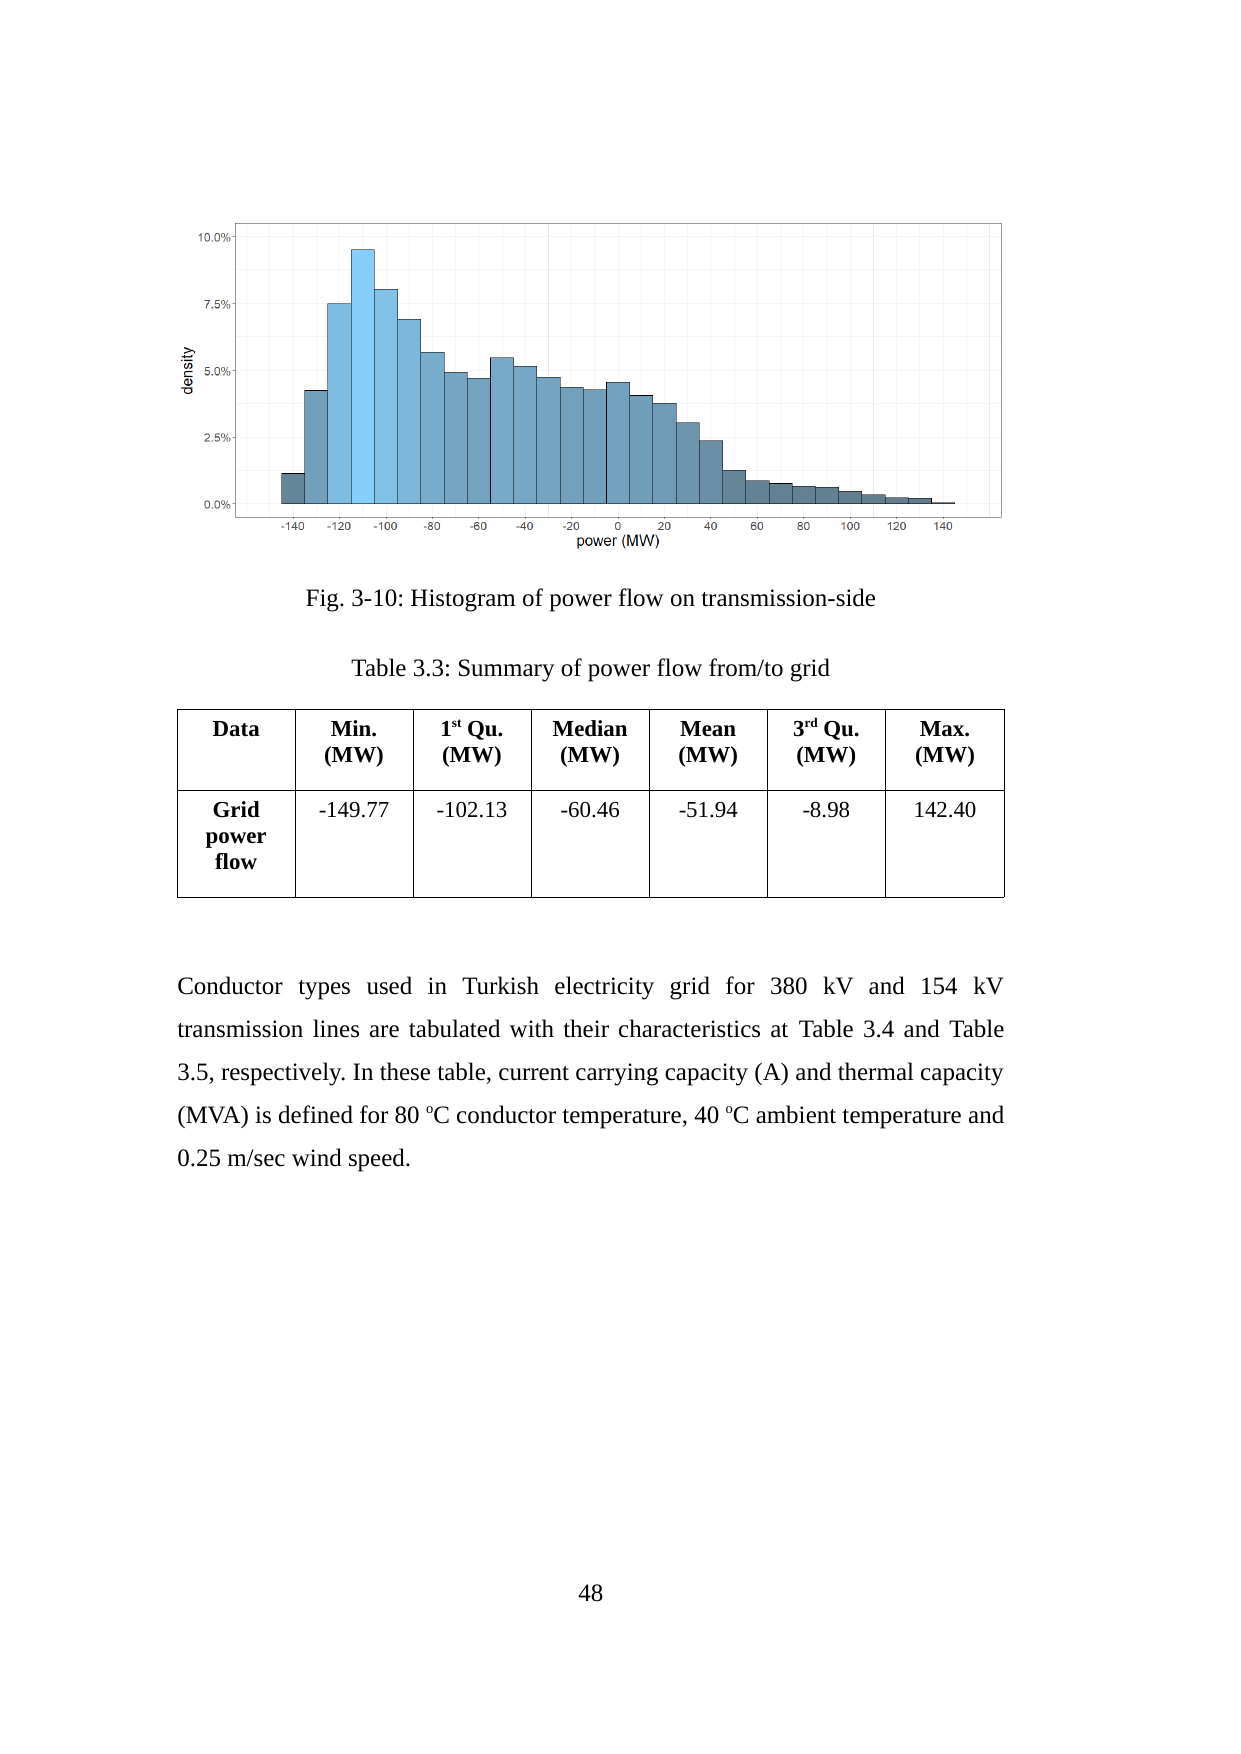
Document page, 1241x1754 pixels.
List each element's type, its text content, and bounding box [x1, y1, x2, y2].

table_cell Grid power flow [178, 791, 295, 897]
table_header 1st Qu. (MW) [414, 710, 531, 790]
table_cell -60.46 [532, 791, 649, 897]
table_cell 142.40 [886, 791, 1004, 897]
table_header Min. (MW) [296, 710, 413, 790]
table_header Mean (MW) [650, 710, 767, 790]
table_header Median (MW) [532, 710, 649, 790]
table_header 3rd Qu. (MW) [768, 710, 885, 790]
text Table 3.3: Summary of power flow from/to grid [177, 653, 1004, 682]
table_cell -8.98 [768, 791, 885, 897]
table_header Max. (MW) [886, 710, 1004, 790]
table_header Data [178, 710, 295, 790]
text Conductor types used in Turkish electricity grid for 380 kV and 154 kV transmission lines are tabulated with their characteristics at Table 3.4 and Table 3.5, respectively. In these table, current carrying capacity (A) and thermal capacity (MVA) is defined for 80 oC conductor temperature, 40 oC ambient temperature and 0.25 m/sec wind speed. [177, 971, 1004, 1172]
table_cell -102.13 [414, 791, 531, 897]
picture [177, 219, 1005, 551]
table_cell -149.77 [296, 791, 413, 897]
table_cell -51.94 [650, 791, 767, 897]
text Fig. 3-10: Histogram of power flow on transmission-side [177, 583, 1004, 612]
